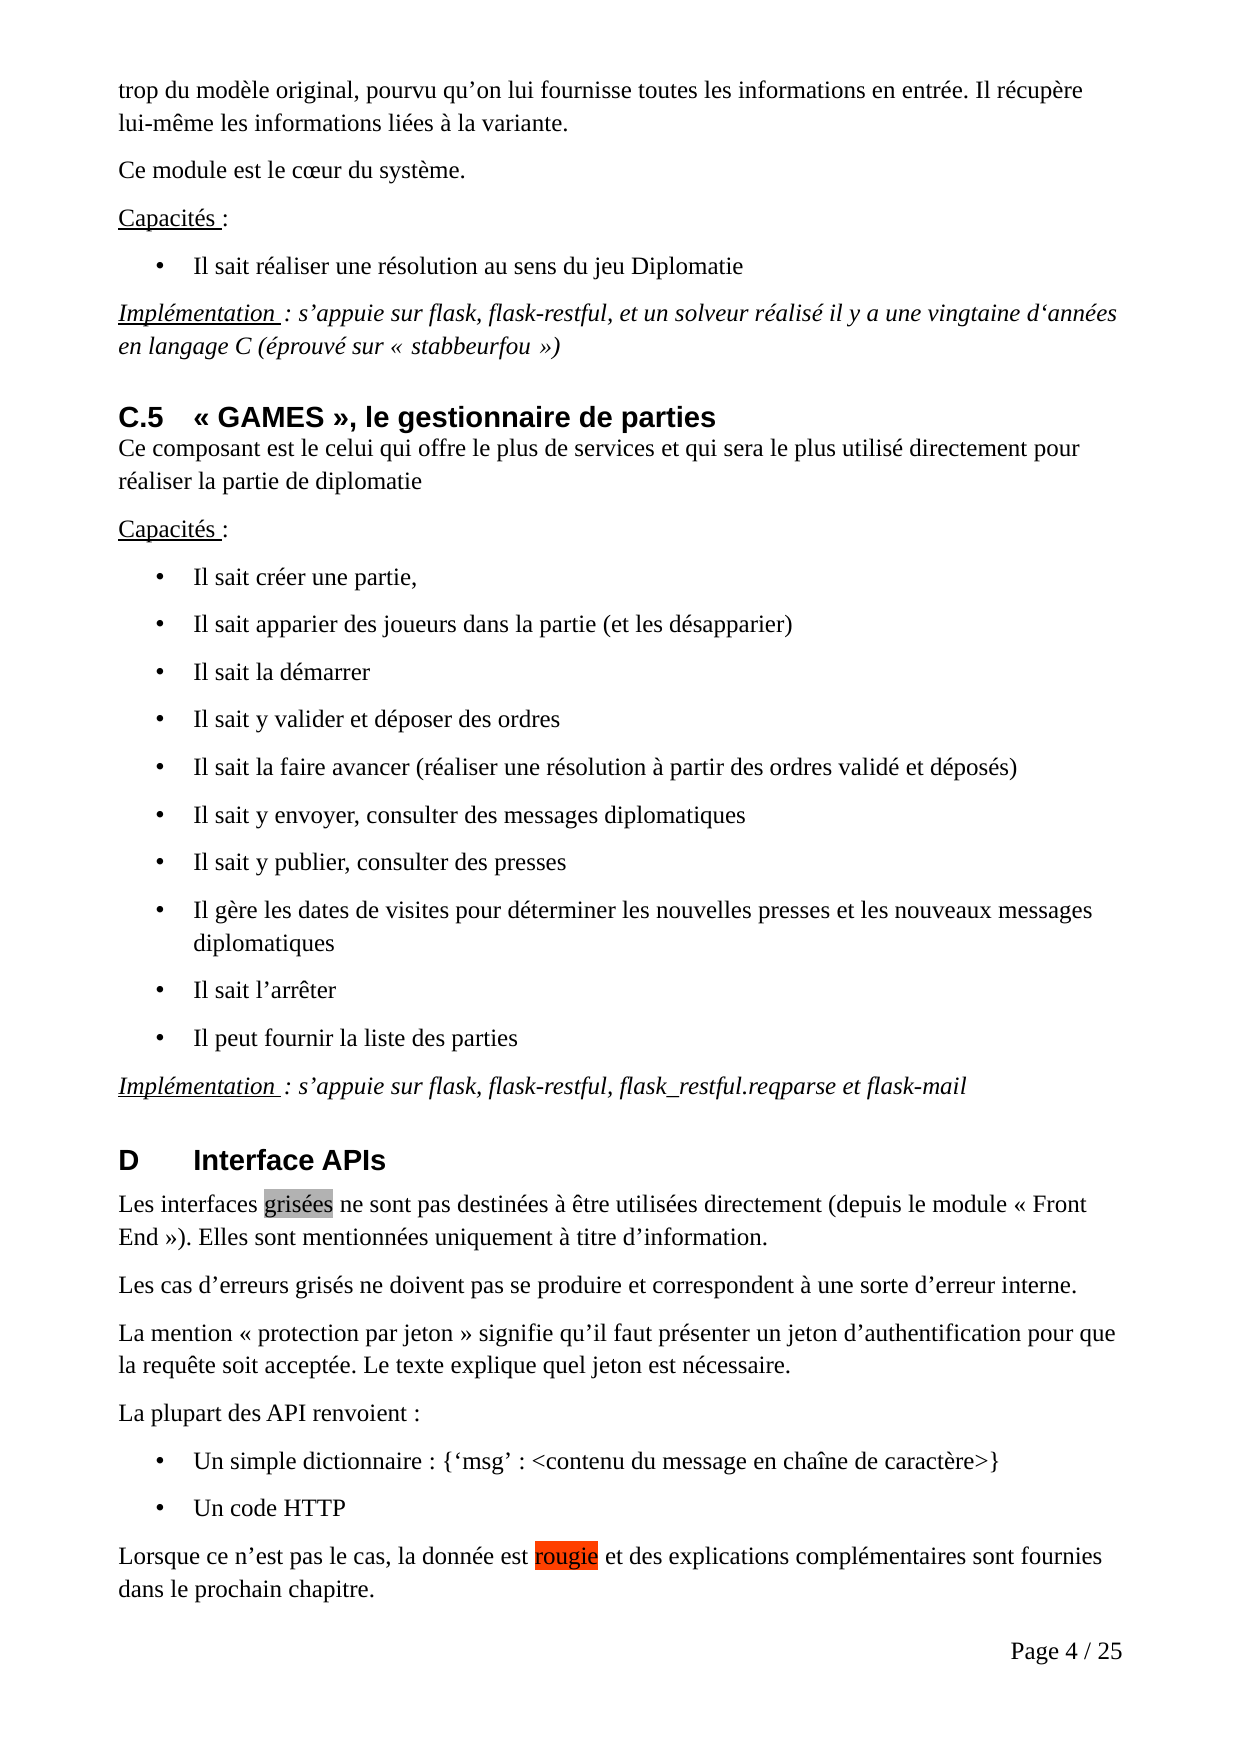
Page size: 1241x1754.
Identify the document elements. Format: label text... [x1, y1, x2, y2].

list Il sait la démarrer [156, 657, 1122, 686]
list Il sait réaliser une résolution au sens du jeu Diplomatie [156, 251, 1122, 279]
text Implémentation : s’appuie sur flask, flask-restful, flask_restful.reqparse et flask-mail [118, 1071, 1122, 1099]
list Il sait y valider et déposer des ordres [156, 704, 1122, 733]
list Il peut fournir la liste des parties [156, 1023, 1122, 1052]
text Ce module est le cœur du système. [118, 156, 1122, 184]
subtitle Interface APIs [118, 1143, 1122, 1177]
list Un code HTTP [156, 1493, 1122, 1522]
list Il sait y publier, consulter des presses [156, 847, 1122, 876]
list Il sait la faire avancer (réaliser une résolution à partir des ordres validé et déposés) [156, 752, 1122, 781]
subtitle « GAMES », le gestionnaire de parties [118, 400, 1122, 433]
text Les cas d’erreurs grisés ne doivent pas se produire et correspondent à une sorte d’erreur interne. [118, 1270, 1122, 1299]
text Les interfaces grisées ne sont pas destinées à être utilisées directement (depuis le module « Front End »). Elles sont mentionnées uniquement à titre d’information. [118, 1189, 1122, 1251]
text Implémentation : s’appuie sur flask, flask-restful, et un solveur réalisé il y a une vingtaine d‘années en langage C (éprouvé sur « stabbeurfou ») [118, 298, 1122, 360]
text Lorsque ce n’est pas le cas, la donnée est rougie et des explications complémentaires sont fournies dans le prochain chapitre. [118, 1541, 1122, 1603]
text La plupart des API renvoient : [118, 1398, 1122, 1427]
list Il gère les dates de visites pour déterminer les nouvelles presses et les nouveaux messages diplomatiques [156, 895, 1122, 957]
text trop du modèle original, pourvu qu’on lui fournisse toutes les informations en entrée. Il récupère lui-même les informations liées à la variante. [118, 75, 1122, 137]
text Capacités : [118, 514, 1122, 543]
list Il sait y envoyer, consulter des messages diplomatiques [156, 800, 1122, 828]
list Il sait l’arrêter [156, 976, 1122, 1004]
text Capacités : [118, 203, 1122, 232]
list Un simple dictionnaire : {‘msg’ : <contenu du message en chaîne de caractère>} [156, 1446, 1122, 1474]
text Ce composant est le celui qui offre le plus de services et qui sera le plus utilisé directement pour réaliser la partie de diplomatie [118, 433, 1122, 495]
list Il sait apparier des joueurs dans la partie (et les désapparier) [156, 609, 1122, 638]
text La mention « protection par jeton » signifie qu’il faut présenter un jeton d’authentification pour que la requête soit acceptée. Le texte explique quel jeton est nécessaire. [118, 1318, 1122, 1379]
list Il sait créer une partie, [156, 562, 1122, 590]
